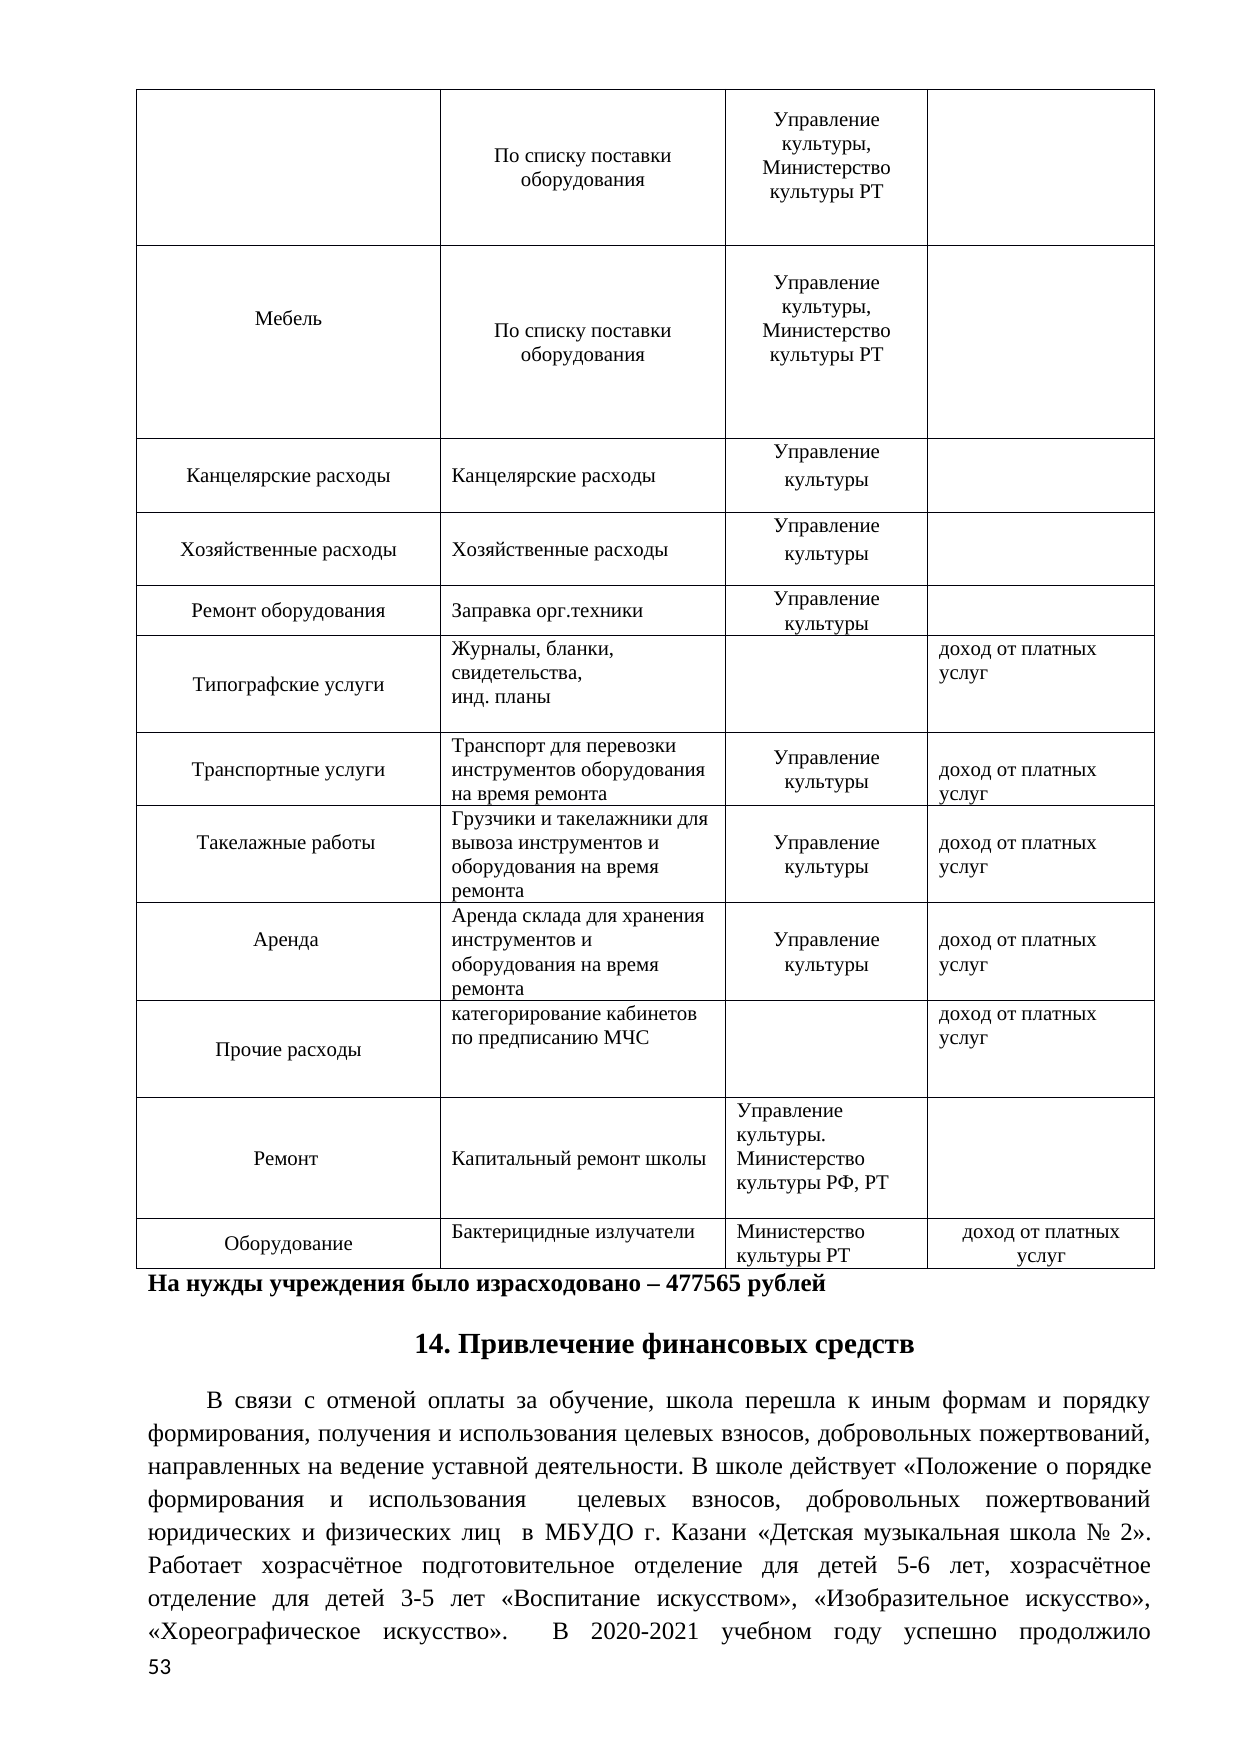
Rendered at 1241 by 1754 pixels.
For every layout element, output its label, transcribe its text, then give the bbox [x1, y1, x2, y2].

table_cell [928, 586, 1154, 634]
table_cell Управление культуры, Министерство культуры РТ [726, 246, 927, 438]
table_cell Канцелярские расходы [441, 439, 725, 512]
table_cell [726, 636, 927, 732]
table_cell Управление культуры [726, 806, 927, 902]
table_cell доход от платных услуг [928, 1219, 1154, 1267]
table_cell Управление культуры [726, 439, 927, 512]
table_cell [928, 90, 1154, 245]
text На нужды учреждения было израсходовано – 477565 рублей [148, 1269, 1152, 1297]
table_cell Управление культуры. Министерство культуры РФ, РТ [726, 1098, 927, 1218]
table_cell Аренда [137, 903, 440, 999]
table_cell доход от платных услуг [928, 733, 1154, 805]
table_cell Типографские услуги [137, 636, 440, 732]
table_cell Заправка орг.техники [441, 586, 725, 634]
table_cell Транспорт для перевозки инструментов оборудования на время ремонта [441, 733, 725, 805]
table_cell Прочие расходы [137, 1001, 440, 1097]
table_cell доход от платных услуг [928, 806, 1154, 902]
table_cell Министерство культуры РТ [726, 1219, 927, 1267]
table_cell [928, 246, 1154, 438]
table_cell доход от платных услуг [928, 903, 1154, 999]
table_cell Ремонт оборудования [137, 586, 440, 634]
table_cell Аренда склада для хранения инструментов и оборудования на время ремонта [441, 903, 725, 999]
table_cell доход от платных услуг [928, 636, 1154, 732]
table_cell Ремонт [137, 1098, 440, 1218]
table_cell Такелажные работы [137, 806, 440, 902]
table_cell Мебель [137, 246, 440, 438]
table_cell Транспортные услуги [137, 733, 440, 805]
table_cell Управление культуры [726, 586, 927, 634]
table_cell По списку поставки оборудования [441, 246, 725, 438]
table_cell Канцелярские расходы [137, 439, 440, 512]
text 14. Привлечение финансовых средств [148, 1326, 1152, 1359]
table_cell категорирование кабинетов по предписанию МЧС [441, 1001, 725, 1097]
table_cell Журналы, бланки, свидетельства, инд. планы [441, 636, 725, 732]
table_cell Управление культуры [726, 733, 927, 805]
table_cell [928, 1098, 1154, 1218]
table_cell Оборудование [137, 1219, 440, 1267]
table_cell Хозяйственные расходы [441, 513, 725, 585]
table_cell Хозяйственные расходы [137, 513, 440, 585]
table_cell [928, 439, 1154, 512]
table_cell [137, 90, 440, 245]
table_cell Бактерицидные излучатели [441, 1219, 725, 1267]
table_cell Управление культуры, Министерство культуры РТ [726, 90, 927, 245]
table_cell Управление культуры [726, 513, 927, 585]
table_cell Капитальный ремонт школы [441, 1098, 725, 1218]
table_cell [928, 513, 1154, 585]
table_cell Грузчики и такелажники для вывоза инструментов и оборудования на время ремонта [441, 806, 725, 902]
table_cell Управление культуры [726, 903, 927, 999]
table_cell По списку поставки оборудования [441, 90, 725, 245]
table_cell [726, 1001, 927, 1097]
table_cell доход от платных услуг [928, 1001, 1154, 1097]
text В связи с отменой оплаты за обучение, школа перешла к иным формам и порядку формирования, получения и использования целевых взносов, добровольных пожертвований, направленных на ведение уставной деятельности. В школе действует «Положение о порядке формирования и использования целевых взносов, добровольных пожертвований юридических и физических лиц в МБУДО г. Казани «Детская музыкальная школа № 2». Работает хозрасчётное подготовительное отделение для детей 5-6 лет, хозрасчётное отделение для детей 3-5 лет «Воспитание искусством», «Изобразительное искусство», «Хореографическое искусство». В 2020-2021 учебном году успешно продолжило [148, 1385, 1152, 1645]
